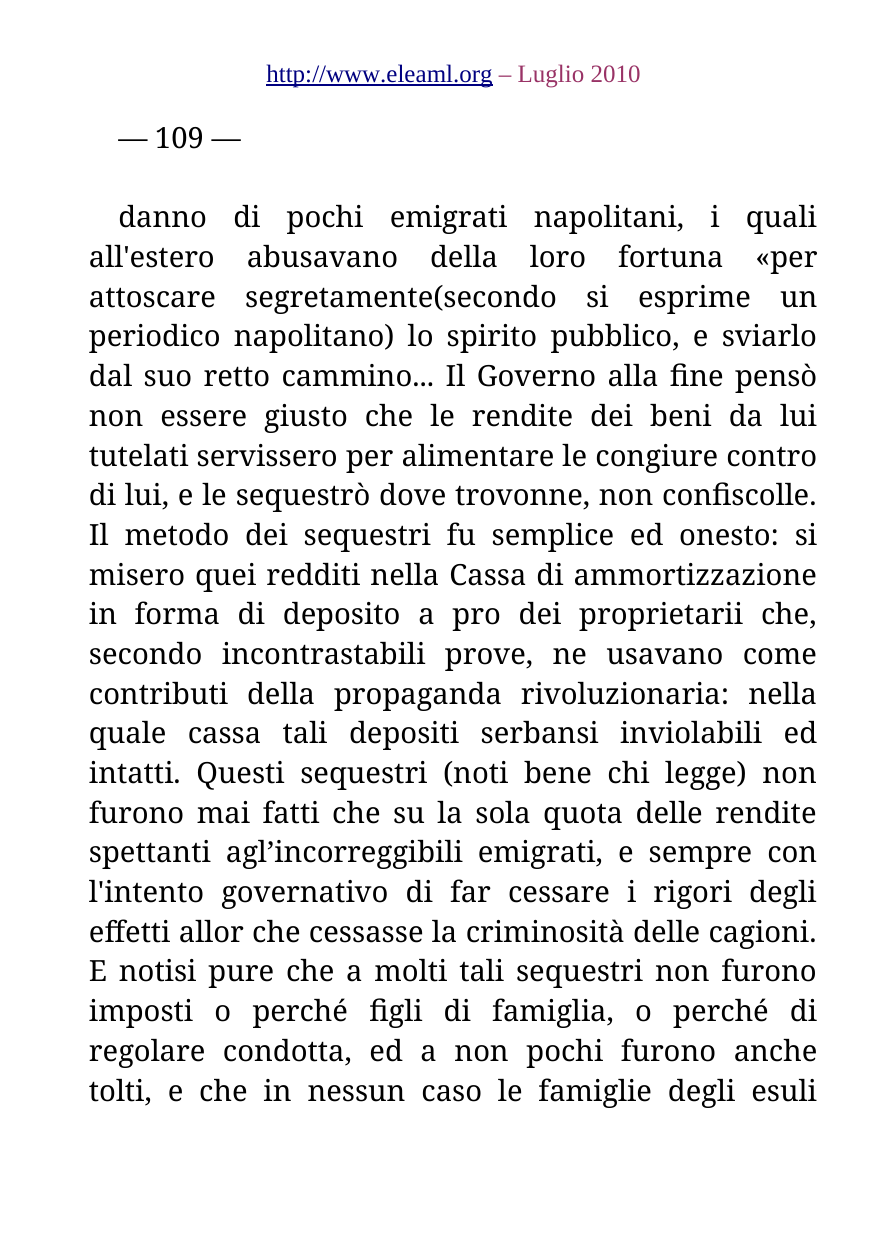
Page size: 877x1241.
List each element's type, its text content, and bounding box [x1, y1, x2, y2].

text danno di pochi emigrati napolitani, i quali all'estero abusavano della loro fortuna «per attoscare segretamente(secondo si esprime un periodico napolitano) lo spirito pubblico, e sviarlo dal suo retto cammino... Il Governo alla fine pensò non essere giusto che le rendite dei beni da lui tutelati servissero per alimentare le congiure contro di lui, e le sequestrò dove trovonne, non confiscolle. Il metodo dei sequestri fu semplice ed onesto: si misero quei redditi nella Cassa di ammortizzazione in forma di deposito a pro dei proprietarii che, secondo incontrastabili prove, ne usavano come contributi della propaganda rivoluzionaria: nella quale cassa tali depositi serbansi inviolabili ed intatti. Questi sequestri (noti bene chi legge) non furono mai fatti che su la sola quota delle rendite spettanti agl’incorreggibili emigrati, e sempre con l'intento governativo di far cessare i rigori degli effetti allor che cessasse la criminosità delle cagioni. E notisi pure che a molti tali sequestri non furono imposti o perché figli di famiglia, o perché di regolare condotta, ed a non pochi furono anche tolti, e che in nessun caso le famiglie degli esuli [89, 197, 818, 1109]
text — 109 — [89, 117, 818, 157]
